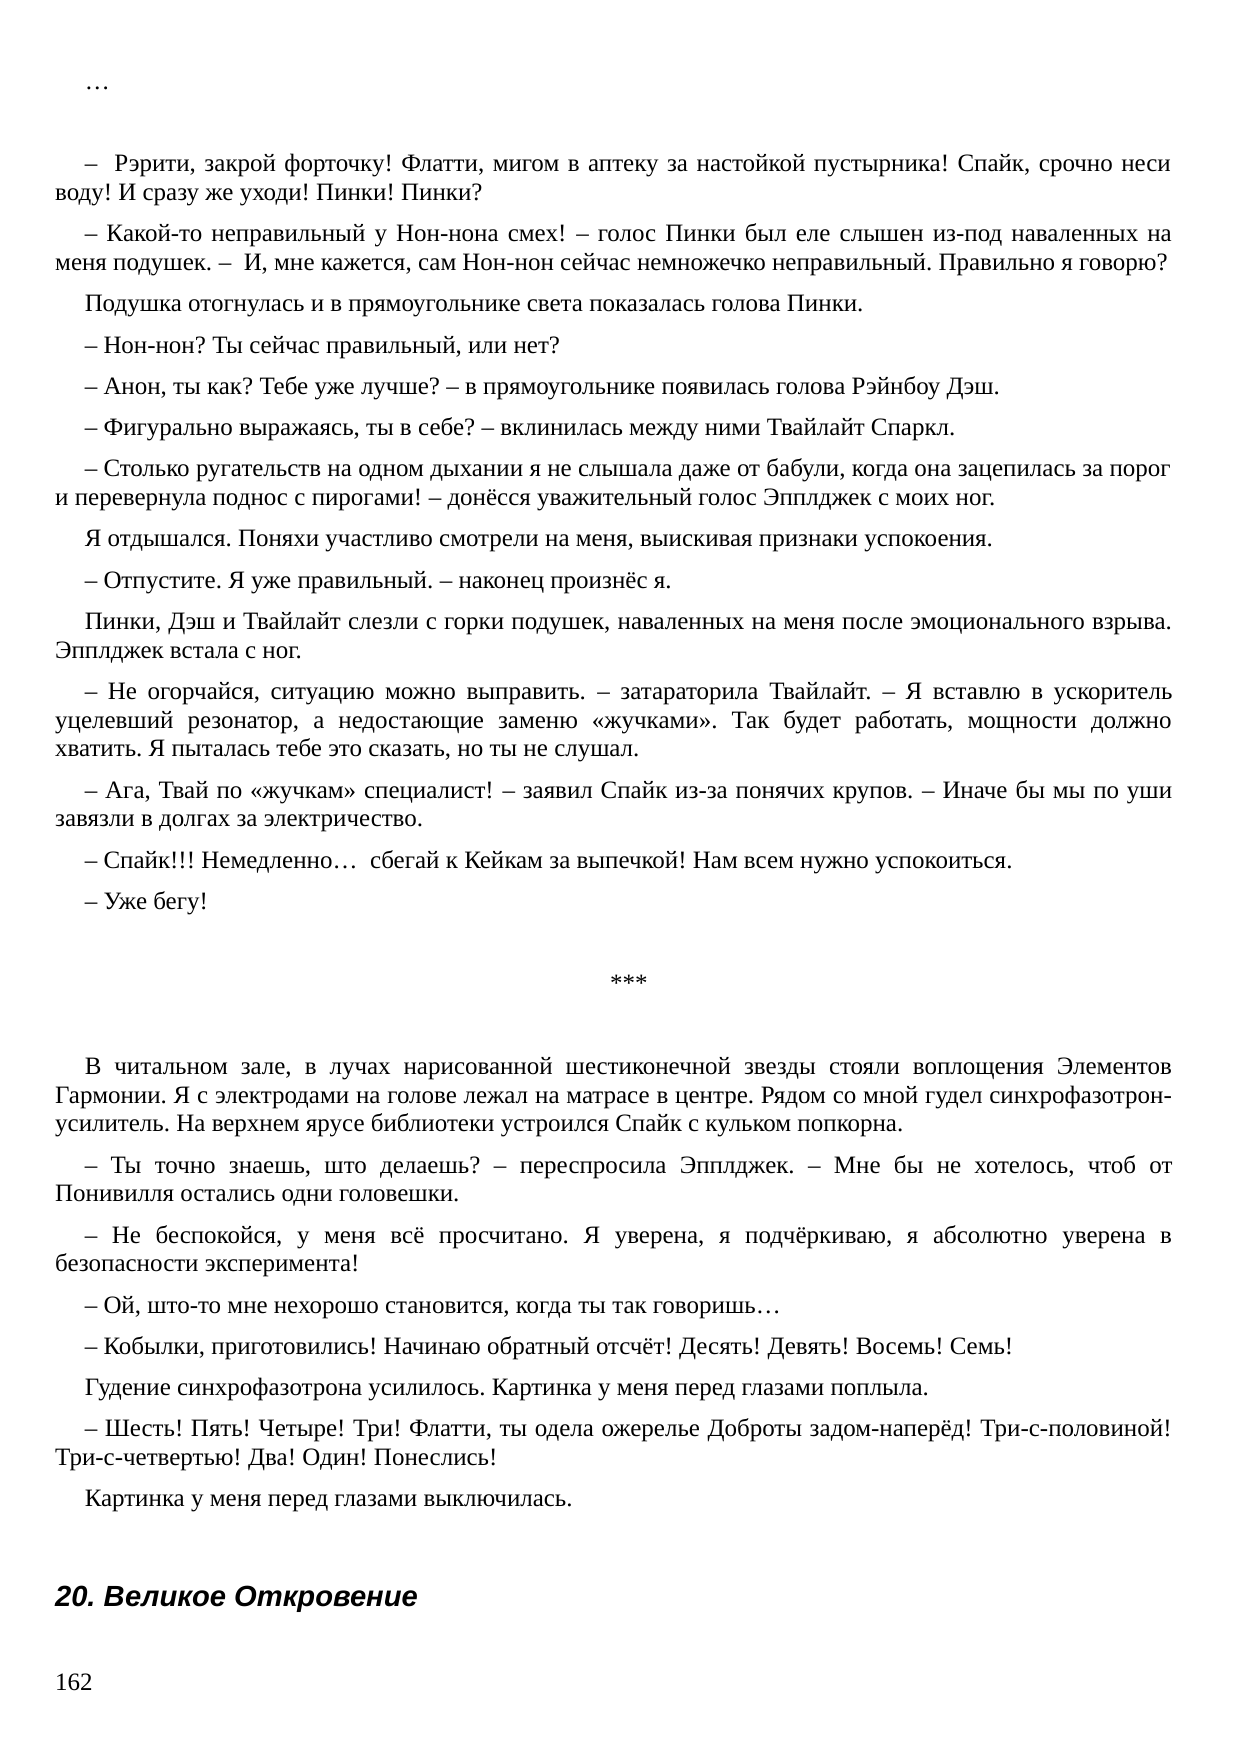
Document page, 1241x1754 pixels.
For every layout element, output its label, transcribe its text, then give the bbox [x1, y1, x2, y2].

text – Столько ругательств на одном дыхании я не слышала даже от бабули, когда она зацепилась за порог и перевернула поднос с пирогами! – донёсся уважительный голос Эпплджек с моих ног. [55, 453, 1173, 511]
text *** [55, 968, 1173, 997]
text – Кобылки, приготовились! Начинаю обратный отсчёт! Десять! Девять! Восемь! Семь! [55, 1331, 1173, 1360]
text – Ага, Твай по «жучкам» специалист! – заявил Спайк из-за понячих крупов. – Иначе бы мы по уши завязли в долгах за электричество. [55, 775, 1173, 832]
text – Ты точно знаешь, што делаешь? – переспросила Эпплджек. – Мне бы не хотелось, чтоб от Понивилля остались одни головешки. [55, 1150, 1173, 1207]
text – Шесть! Пять! Четыре! Три! Флатти, ты одела ожерелье Доброты задом-наперёд! Три-с-половиной! Три-с-четвертью! Два! Один! Понеслись! [55, 1413, 1173, 1471]
text Подушка отогнулась и в прямоугольнике света показалась голова Пинки. [55, 288, 1173, 317]
text – Спайк!!! Немедленно… сбегай к Кейкам за выпечкой! Нам всем нужно успокоиться. [55, 845, 1173, 873]
text – Отпустите. Я уже правильный. – наконец произнёс я. [55, 565, 1173, 593]
text В читальном зале, в лучах нарисованной шестиконечной звезды стояли воплощения Элементов Гармонии. Я с электродами на голове лежал на матрасе в центре. Рядом со мной гудел синхрофазотрон-усилитель. На верхнем ярусе библиотеки устроился Спайк с кульком попкорна. [55, 1051, 1173, 1137]
text – Фигурально выражаясь, ты в себе? – вклинилась между ними Твайлайт Спаркл. [55, 412, 1173, 441]
text – Уже бегу! [55, 886, 1173, 915]
text – Не огорчайся, ситуацию можно выправить. – затараторила Твайлайт. – Я вставлю в ускоритель уцелевший резонатор, а недостающие заменю «жучками». Так будет работать, мощности должно хватить. Я пыталась тебе это сказать, но ты не слушал. [55, 676, 1173, 762]
text – Не беспокойся, у меня всё просчитано. Я уверена, я подчёркиваю, я абсолютно уверена в безопасности эксперимента! [55, 1220, 1173, 1277]
text – Анон, ты как? Тебе уже лучше? – в прямоугольнике появилась голова Рэйнбоу Дэш. [55, 371, 1173, 400]
text Гудение синхрофазотрона усилилось. Картинка у меня перед глазами поплыла. [55, 1372, 1173, 1401]
text Я отдышался. Поняхи участливо смотрели на меня, выискивая признаки успокоения. [55, 523, 1173, 552]
text – Нон-нон? Ты сейчас правильный, или нет? [55, 330, 1173, 358]
text – Ой, што-то мне нехорошо становится, когда ты так говоришь… [55, 1290, 1173, 1318]
subtitle 20. Великое Откровение [55, 1578, 1173, 1612]
text – Рэрити, закрой форточку! Флатти, мигом в аптеку за настойкой пустырника! Спайк, срочно неси воду! И сразу же уходи! Пинки! Пинки? [55, 148, 1173, 206]
text Картинка у меня перед глазами выключилась. [55, 1483, 1173, 1512]
text Пинки, Дэш и Твайлайт слезли с горки подушек, наваленных на меня после эмоционального взрыва. Эпплджек встала с ног. [55, 606, 1173, 663]
text – Какой-то неправильный у Нон-нона смех! – голос Пинки был еле слышен из-под наваленных на меня подушек. – И, мне кажется, сам Нон-нон сейчас немножечко неправильный. Правильно я говорю? [55, 218, 1173, 276]
text … [55, 66, 1173, 95]
